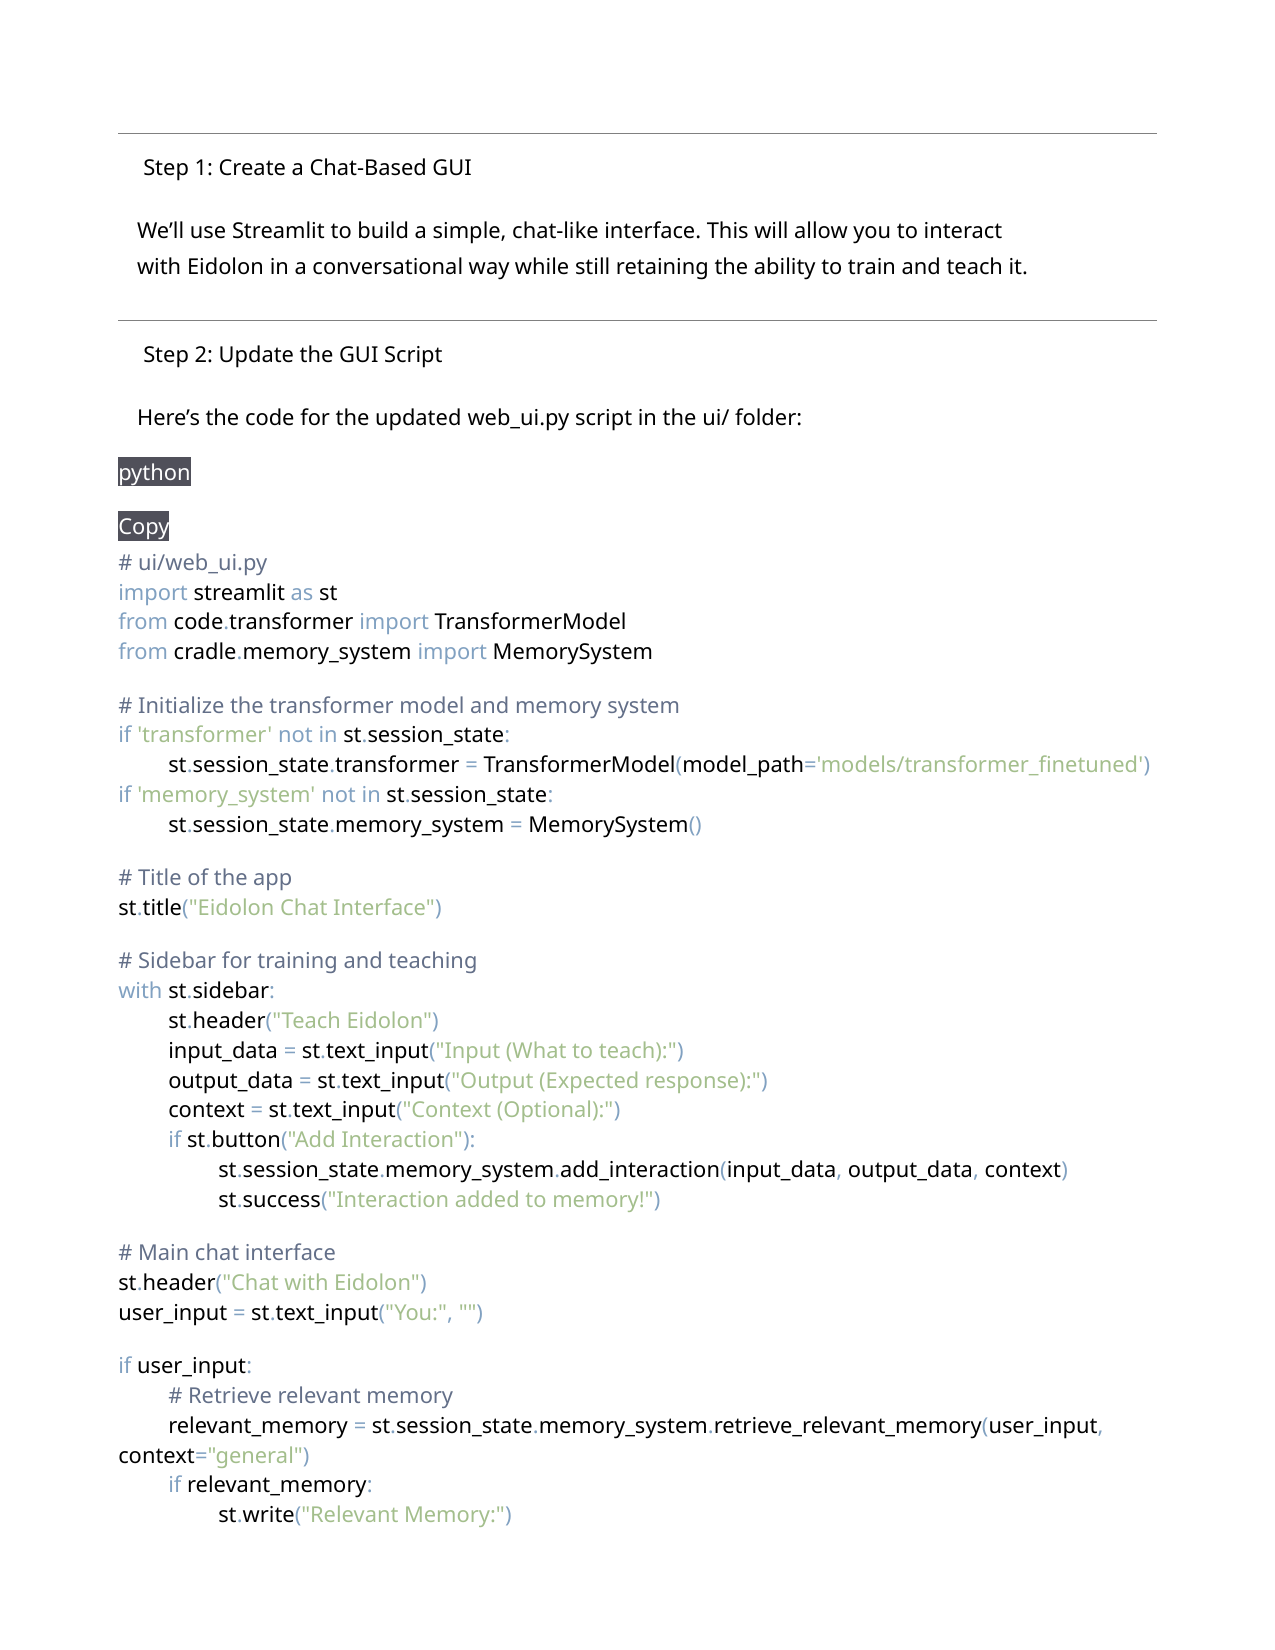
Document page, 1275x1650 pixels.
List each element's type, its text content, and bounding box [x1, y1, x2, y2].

text # ui/web_ui.py [118, 547, 1157, 577]
text # Title of the app [118, 862, 1157, 892]
text from code.transformer import TransformerModel [118, 606, 1157, 636]
text user_input = st.text_input("You:", "") [118, 1297, 1157, 1327]
text if st.button("Add Interaction"): [118, 1124, 1157, 1154]
text st.header("Teach Eidolon") [118, 1005, 1157, 1035]
text st.success("Interaction added to memory!") [118, 1184, 1157, 1213]
text if 'memory_system' not in st.session_state: [118, 779, 1157, 809]
text from cradle.memory_system import MemorySystem [118, 636, 1157, 666]
subtitle Step 2: Update the GUI Script [143, 339, 1157, 368]
text relevant_memory = st.session_state.memory_system.retrieve_relevant_memory(user_input, context="general") [118, 1410, 1157, 1469]
text input_data = st.text_input("Input (What to teach):") [118, 1035, 1157, 1064]
text st.header("Chat with Eidolon") [118, 1267, 1157, 1297]
text context = st.text_input("Context (Optional):") [118, 1094, 1157, 1124]
text output_data = st.text_input("Output (Expected response):") [118, 1064, 1157, 1094]
text Here’s the code for the updated web_ui.py script in the ui/ folder: [137, 402, 1157, 432]
subtitle Step 1: Create a Chat-Based GUI [143, 152, 1157, 181]
text if 'transformer' not in st.session_state: [118, 719, 1157, 749]
text Copy [118, 511, 1157, 541]
text st.session_state.transformer = TransformerModel(model_path='models/transformer_finetuned') [118, 749, 1157, 779]
text st.write("Relevant Memory:") [118, 1499, 1157, 1529]
text st.session_state.memory_system = MemorySystem() [118, 809, 1157, 838]
text if user_input: [118, 1350, 1157, 1380]
text # Sidebar for training and teaching [118, 945, 1157, 975]
text with st.sidebar: [118, 975, 1157, 1005]
text # Retrieve relevant memory [118, 1380, 1157, 1410]
text st.session_state.memory_system.add_interaction(input_data, output_data, context) [118, 1154, 1157, 1184]
text # Initialize the transformer model and memory system [118, 689, 1157, 719]
text if relevant_memory: [118, 1469, 1157, 1499]
text We’ll use Streamlit to build a simple, chat-like interface. This will allow you to interact with Eidolon in a conversational way while still retaining the ability to train and teach it. [137, 215, 1157, 281]
text # Main chat interface [118, 1237, 1157, 1267]
text python [118, 457, 1157, 486]
text import streamlit as st [118, 577, 1157, 606]
text st.title("Eidolon Chat Interface") [118, 892, 1157, 922]
